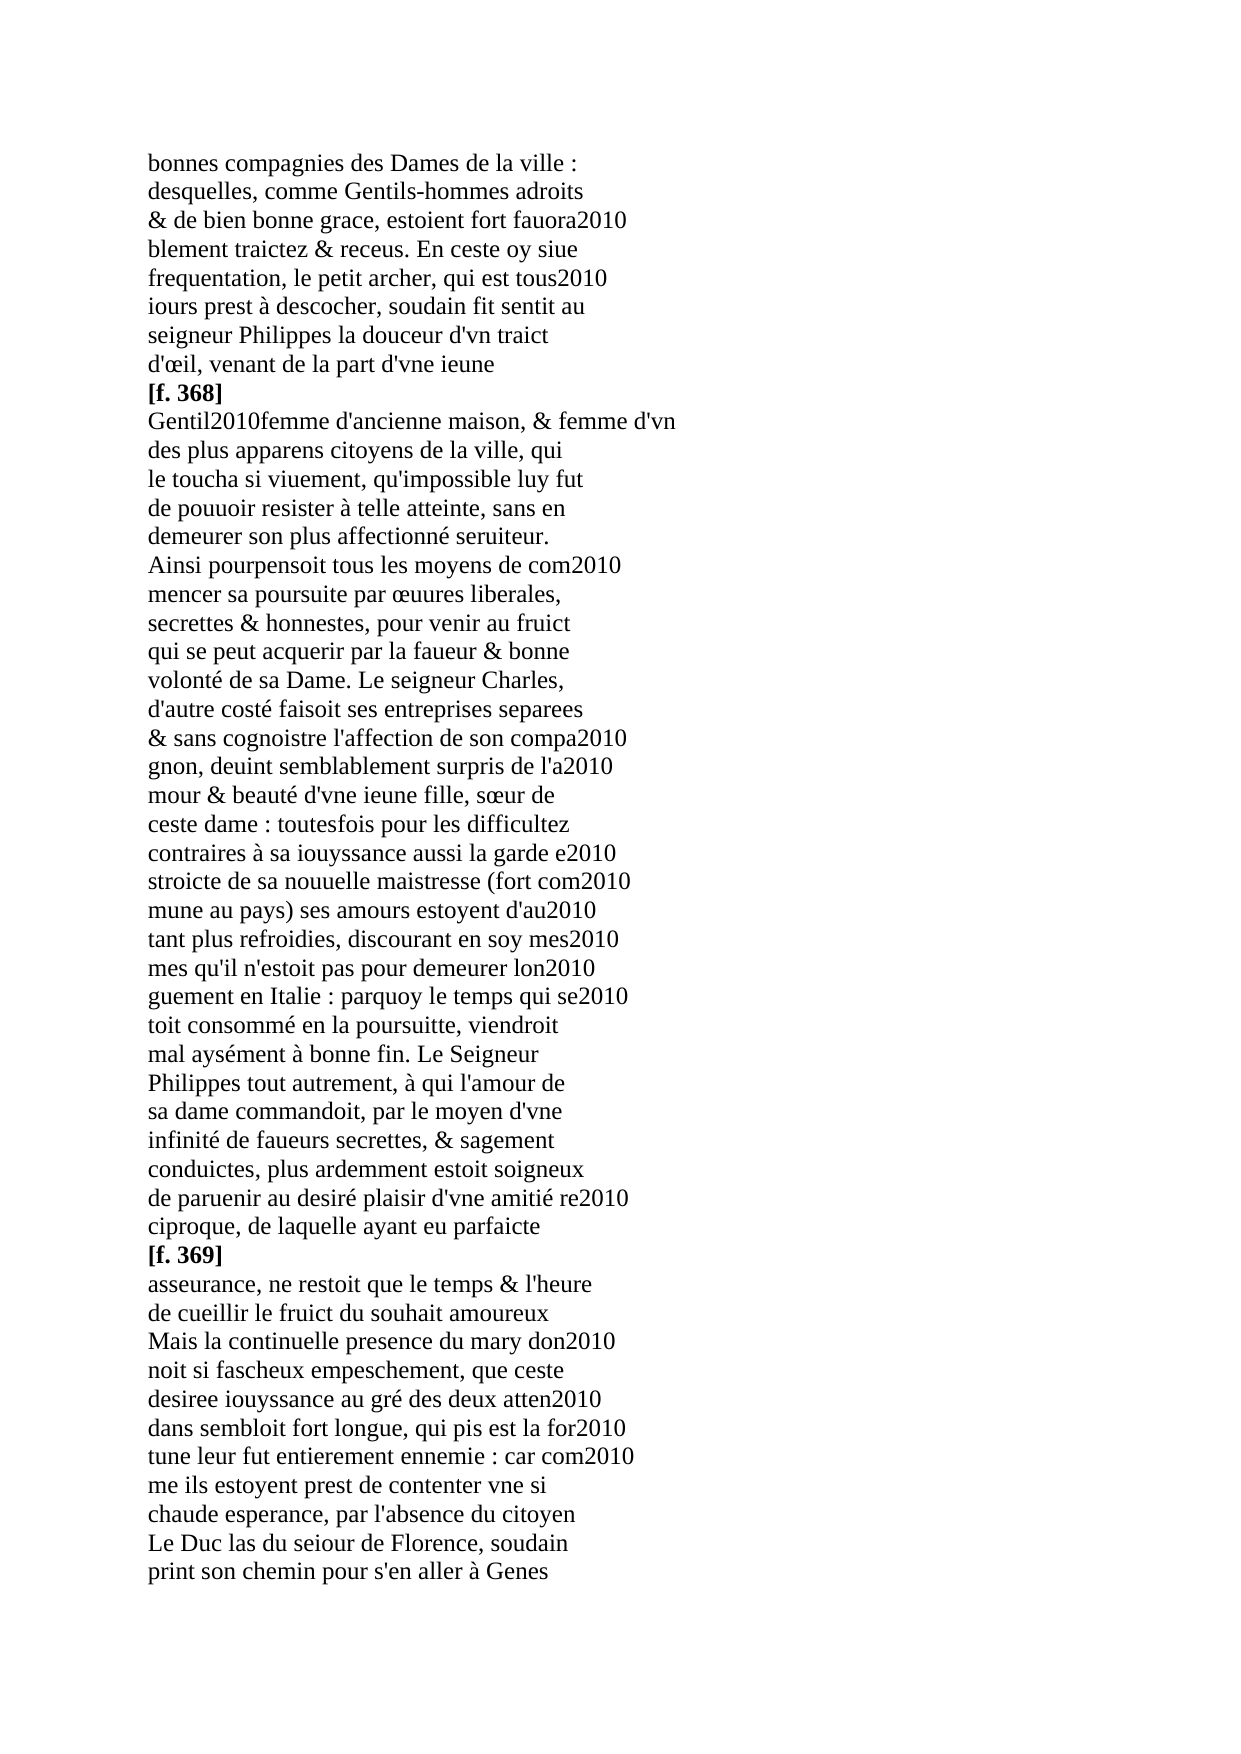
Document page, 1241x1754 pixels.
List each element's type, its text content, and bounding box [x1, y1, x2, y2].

text bonnes compagnies des Dames de la ville : desquelles, comme Gentils-hommes adroits & de bien bonne grace, estoient fort fauora2010 blement traictez & receus. En ceste oy siue frequentation, le petit archer, qui est tous2010 iours prest à descocher, soudain fit sentit au seigneur Philippes la douceur d'vn traict d'œil, venant de la part d'vne ieune [f. 368] Gentil2010femme d'ancienne maison, & femme d'vn des plus apparens citoyens de la ville, qui le toucha si viuement, qu'impossible luy fut de pouuoir resister à telle atteinte, sans en demeurer son plus affectionné seruiteur. Ainsi pourpensoit tous les moyens de com2010 mencer sa poursuite par œuures liberales, secrettes & honnestes, pour venir au fruict qui se peut acquerir par la faueur & bonne volonté de sa Dame. Le seigneur Charles, d'autre costé faisoit ses entreprises separees & sans cognoistre l'affection de son compa2010 gnon, deuint semblablement surpris de l'a2010 mour & beauté d'vne ieune fille, sœur de ceste dame : toutesfois pour les difficultez contraires à sa iouyssance aussi la garde e2010 stroicte de sa nouuelle maistresse (fort com2010 mune au pays) ses amours estoyent d'au2010 tant plus refroidies, discourant en soy mes2010 mes qu'il n'estoit pas pour demeurer lon2010 guement en Italie : parquoy le temps qui se2010 toit consommé en la poursuitte, viendroit mal aysément à bonne fin. Le Seigneur Philippes tout autrement, à qui l'amour de sa dame commandoit, par le moyen d'vne infinité de faueurs secrettes, & sagement conduictes, plus ardemment estoit soigneux de paruenir au desiré plaisir d'vne amitié re2010 ciproque, de laquelle ayant eu parfaicte [f. 369] asseurance, ne restoit que le temps & l'heure de cueillir le fruict du souhait amoureux Mais la continuelle presence du mary don2010 noit si fascheux empeschement, que ceste desiree iouyssance au gré des deux atten2010 dans sembloit fort longue, qui pis est la for2010 tune leur fut entierement ennemie : car com2010 me ils estoyent prest de contenter vne si chaude esperance, par l'absence du citoyen Le Duc las du seiour de Florence, soudain print son chemin pour s'en aller à Genes [148, 148, 1093, 1585]
